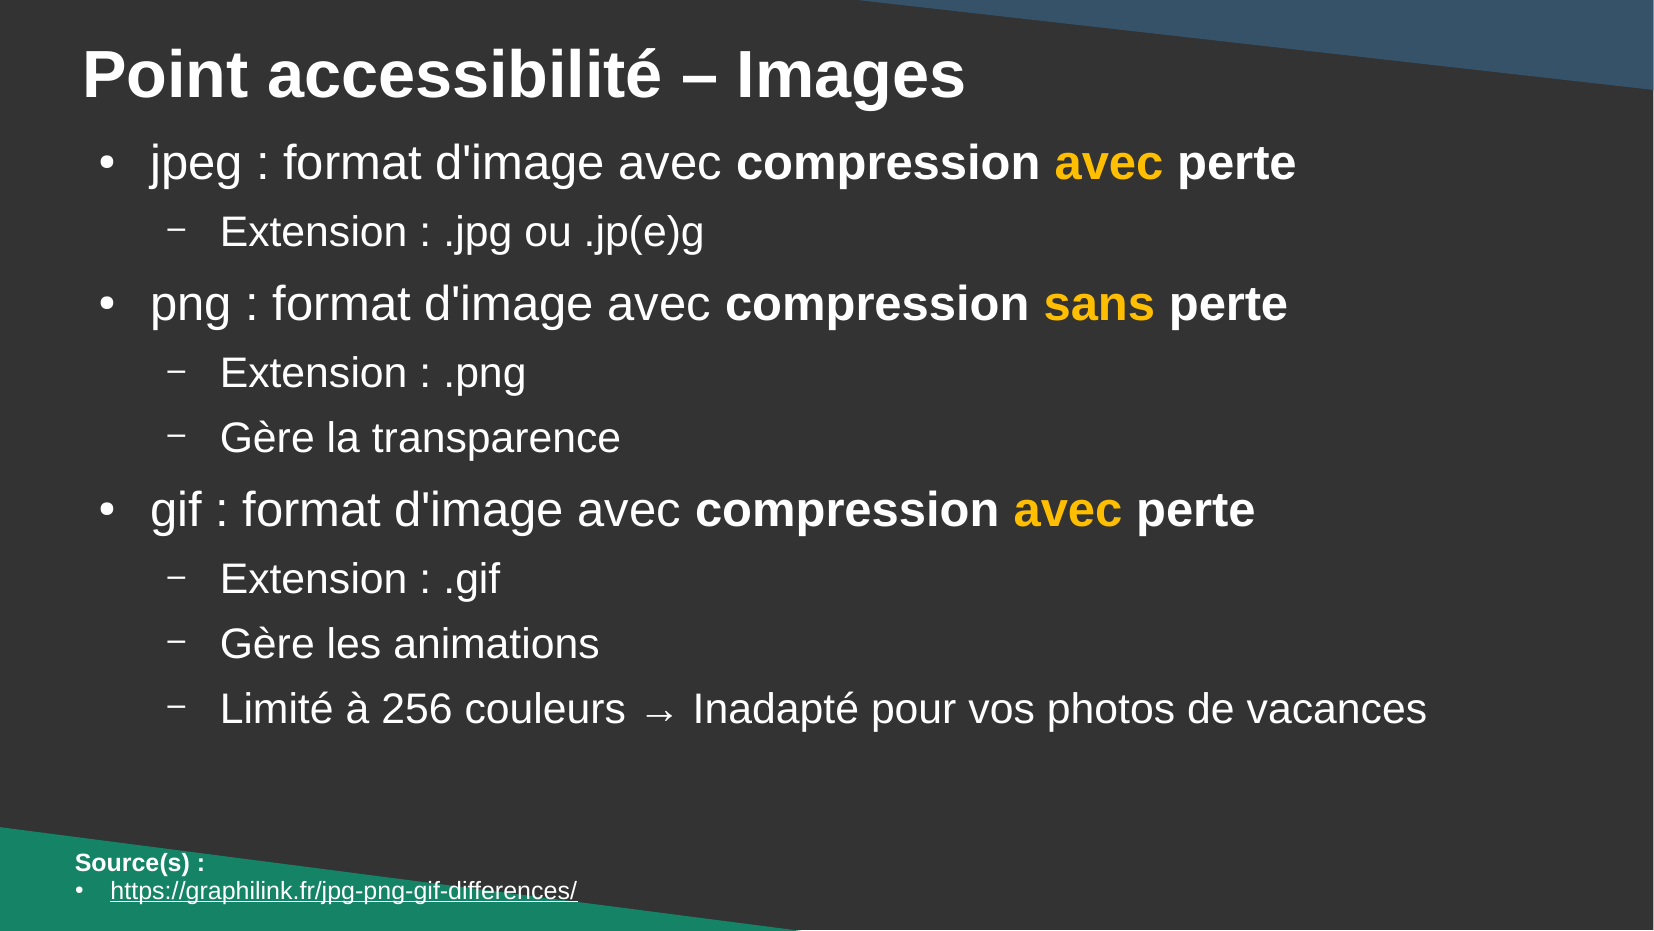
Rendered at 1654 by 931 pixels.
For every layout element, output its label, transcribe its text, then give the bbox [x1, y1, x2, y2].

text_box [0, 827, 802, 931]
text_box [857, 0, 1654, 90]
text_box Source(s) : https://graphilink.fr/jpg-png-gif-differences/ [60, 841, 1546, 922]
list jpeg : format d'image avec compression avec perte Extension : .jpg ou .jp(e)g png : format d'image avec compression sans perte Extension : .png Gère la transparence gif : format d'image avec compression avec perte Extension : .gif Gère les animations Limité à 256 couleurs → Inadapté pour vos photos de vacances [80, 135, 1605, 736]
title Point accessibilité – Images [82, 37, 1571, 122]
